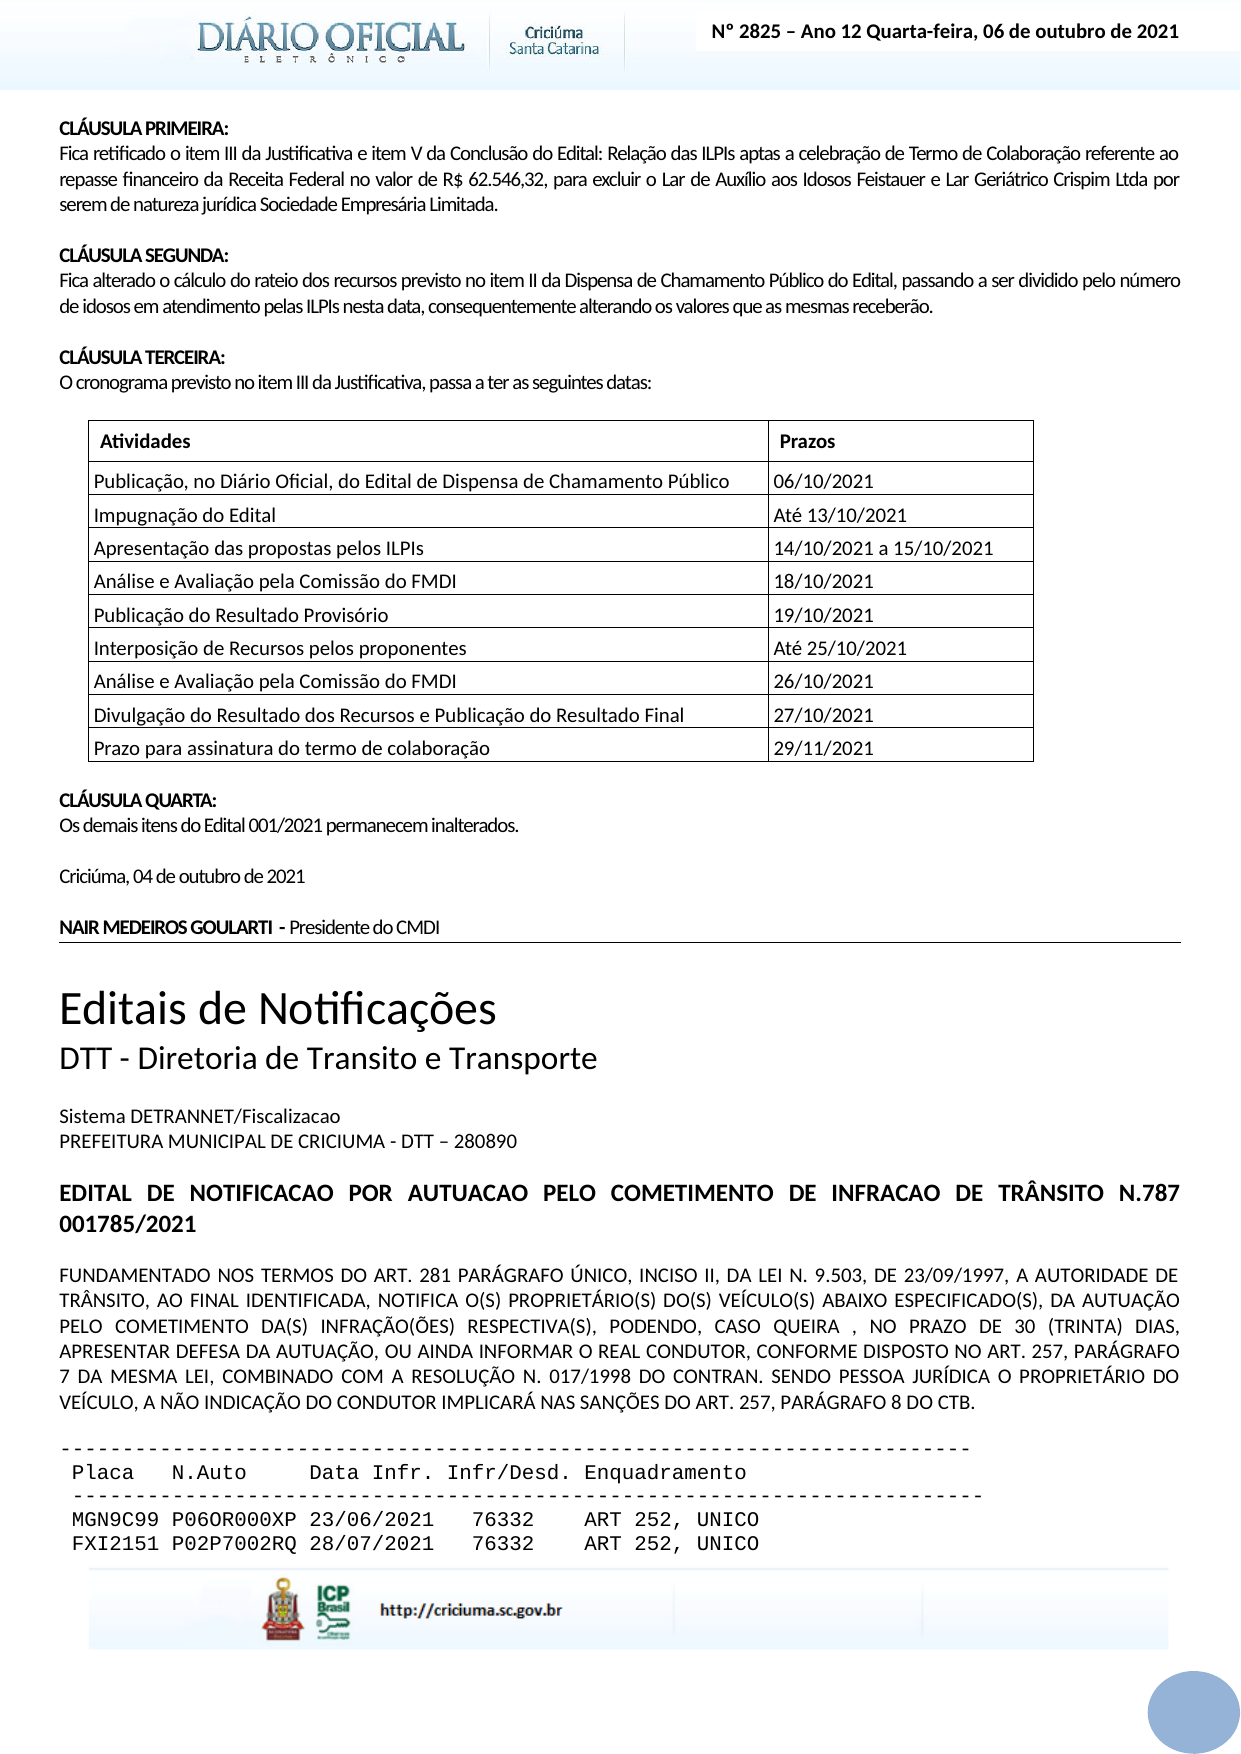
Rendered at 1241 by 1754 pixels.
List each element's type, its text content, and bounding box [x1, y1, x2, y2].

text Editais de Notificações [59, 978, 1181, 1037]
text DTT - Diretoria de Transito e Transporte [59, 1037, 1181, 1077]
table_cell 26/10/2021 [769, 662, 1033, 694]
text O cronograma previsto no item III da Justificativa, passa a ter as seguintes datas: [59, 369, 1181, 395]
text ------------------------------------------------------------------------- [59, 1486, 1181, 1509]
text NAIR MEDEIROS GOULARTI - Presidente do CMDI [59, 914, 1181, 942]
text Sistema DETRANNET/Fiscalizacao [59, 1103, 1181, 1128]
table_cell 18/10/2021 [769, 562, 1033, 594]
text CLÁUSULA PRIMEIRA: [59, 115, 1181, 141]
table_cell 29/11/2021 [769, 728, 1033, 761]
table_cell Análise e Avaliação pela Comissão do FMDI [89, 662, 768, 694]
table_header Prazos [769, 421, 1033, 461]
table_cell Interposição de Recursos pelos proponentes [89, 628, 768, 661]
table_cell 19/10/2021 [769, 595, 1033, 627]
text MGN9C99 P06OR000XP 23/06/2021 76332 ART 252, UNICO [59, 1509, 1181, 1533]
text CLÁUSULA SEGUNDA: [59, 242, 1181, 268]
text ------------------------------------------------------------------------- [59, 1438, 1181, 1462]
text PREFEITURA MUNICIPAL DE CRICIUMA - DTT – 280890 [59, 1128, 1181, 1154]
table_header Atividades [89, 421, 768, 461]
table_cell 14/10/2021 a 15/10/2021 [769, 528, 1033, 561]
text Criciúma, 04 de outubro de 2021 [59, 863, 1181, 889]
text Fica alterado o cálculo do rateio dos recursos previsto no item II da Dispensa de Chamamento Público do Edital, passando a ser dividido pelo número de idosos em atendimento pelas ILPIs nesta data, consequentemente alterando os valores que as mesmas receberão. [59, 268, 1181, 318]
table_cell Publicação do Resultado Provisório [89, 595, 768, 627]
text CLÁUSULA TERCEIRA: [59, 344, 1181, 369]
table_cell Apresentação das propostas pelos ILPIs [89, 528, 768, 561]
text Os demais itens do Edital 001/2021 permanecem inalterados. [59, 812, 1181, 838]
text EDITAL DE NOTIFICACAO POR AUTUACAO PELO COMETIMENTO DE INFRACAO DE TRÂNSITO N.787 001785/2021 [59, 1154, 1181, 1238]
text FXI2151 P02P7002RQ 28/07/2021 76332 ART 252, UNICO [59, 1533, 1181, 1556]
text Fica retificado o item III da Justificativa e item V da Conclusão do Edital: Relação das ILPIs aptas a celebração de Termo de Colaboração referente ao repasse financeiro da Receita Federal no valor de R$ 62.546,32, para excluir o Lar de Auxílio aos Idosos Feistauer e Lar Geriátrico Crispim Ltda por serem de natureza jurídica Sociedade Empresária Limitada. [59, 141, 1181, 217]
table_cell Prazo para assinatura do termo de colaboração [89, 728, 768, 761]
text Placa N.Auto Data Infr. Infr/Desd. Enquadramento [59, 1462, 1181, 1486]
text FUNDAMENTADO NOS TERMOS DO ART. 281 PARÁGRAFO ÚNICO, INCISO II, DA LEI N. 9.503, DE 23/09/1997, A AUTORIDADE DE TRÂNSITO, AO FINAL IDENTIFICADA, NOTIFICA O(S) PROPRIETÁRIO(S) DO(S) VEÍCULO(S) ABAIXO ESPECIFICADO(S), DA AUTUAÇÃO PELO COMETIMENTO DA(S) INFRAÇÃO(ÕES) RESPECTIVA(S), PODENDO, CASO QUEIRA , NO PRAZO DE 30 (TRINTA) DIAS, APRESENTAR DEFESA DA AUTUAÇÃO, OU AINDA INFORMAR O REAL CONDUTOR, CONFORME DISPOSTO NO ART. 257, PARÁGRAFO 7 DA MESMA LEI, COMBINADO COM A RESOLUÇÃO N. 017/1998 DO CONTRAN. SENDO PESSOA JURÍDICA O PROPRIETÁRIO DO VEÍCULO, A NÃO INDICAÇÃO DO CONDUTOR IMPLICARÁ NAS SANÇÕES DO ART. 257, PARÁGRAFO 8 DO CTB. [59, 1262, 1181, 1414]
table_cell Divulgação do Resultado dos Recursos e Publicação do Resultado Final [89, 695, 768, 727]
text CLÁUSULA QUARTA: [59, 787, 1181, 812]
table_cell 27/10/2021 [769, 695, 1033, 727]
table_cell Impugnação do Edital [89, 495, 768, 527]
table_cell 06/10/2021 [769, 462, 1033, 494]
table_cell Publicação, no Diário Oficial, do Edital de Dispensa de Chamamento Público [89, 462, 768, 494]
table_cell Análise e Avaliação pela Comissão do FMDI [89, 562, 768, 594]
table_cell Até 25/10/2021 [769, 628, 1033, 661]
table_cell Até 13/10/2021 [769, 495, 1033, 527]
